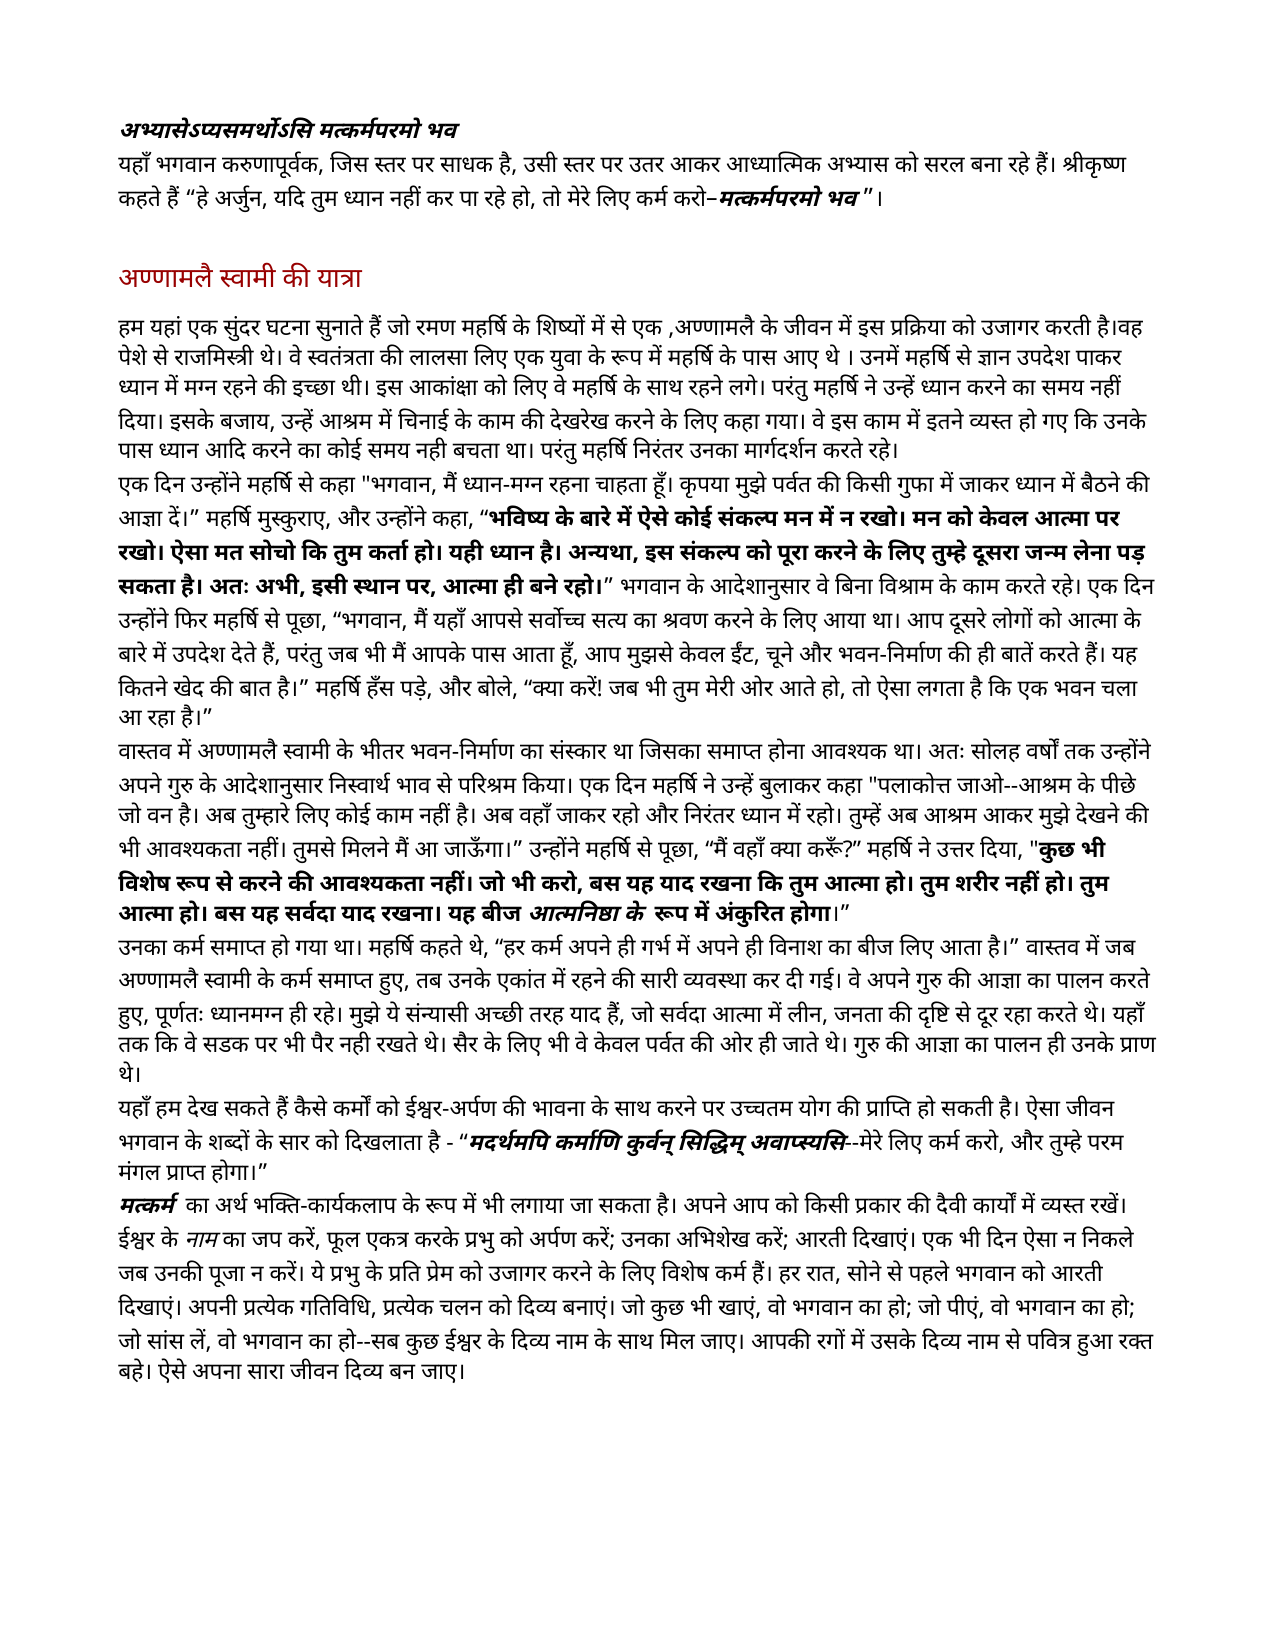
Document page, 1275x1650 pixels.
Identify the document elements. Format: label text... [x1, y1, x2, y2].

text वास्तव में अण्णामलै स्वामी के भीतर भवन-निर्माण का संस्कार था जिसका समाप्त होना आवश्यक था। अतः सोलह वर्षों तक उन्होंने अपने गुरु के आदेशानुसार निस्वार्थ भाव से परिश्रम किया। एक दिन महर्षि ने उन्हें बुलाकर कहा "पलाकोत्त जाओ--आश्रम के पीछे जो वन है। अब तुम्हारे लिए कोई काम नहीं है। अब वहाँ जाकर रहो और निरंतर ध्यान में रहो। तुम्हें अब आश्रम आकर मुझे देखने की भी आवश्यकता नहीं। तुमसे मिलने मैं आ जाऊँगा।” उन्होंने महर्षि से पूछा, “मैं वहाँ क्या करूँ?” महर्षि ने उत्तर दिया, "कुछ भी विशेष रूप से करने की आवश्यकता नहीं। जो भी करो, बस यह याद रखना कि तुम आत्मा हो। तुम शरीर नहीं हो। तुम आत्मा हो। बस यह सर्वदा याद रखना। यह बीज आत्मनिष्ठा के रूप में अंकुरित होगा।” [118, 735, 1157, 930]
text उनका कर्म समाप्त हो गया था। महर्षि कहते थे, “हर कर्म अपने ही गर्भ में अपने ही विनाश का बीज लिए आता है।” वास्तव में जब अण्णामलै स्वामी के कर्म समाप्त हुए, तब उनके एकांत में रहने की सारी व्यवस्था कर दी गई। वे अपने गुरु की आज्ञा का पालन करते हुए, पूर्णतः ध्यानमग्न ही रहे। मुझे ये संन्यासी अच्छी तरह याद हैं, जो सर्वदा आत्मा में लीन, जनता की दृष्टि से दूर रहा करते थे। यहाँ तक कि वे सडक पर भी पैर नही रखते थे। सैर के लिए भी वे केवल पर्वत की ओर ही‌ जाते थे। गुरु की आज्ञा का पालन ही उनके प्राण थे। [118, 930, 1157, 1092]
text यहाँ हम देख सकते हैं कैसे कर्मों को ईश्वर-अर्पण की भावना के साथ करने पर उच्चतम योग की प्राप्ति हो सकती है। ऐसा जीवन भगवान के शब्दों के सार को दिखलाता है - “मदर्थमपि कर्माणि कुर्वन् सिद्धिम् अवाप्स्यसि--मेरे लिए कर्म करो, और तुम्हे परम मंगल प्राप्त होगा।” [118, 1092, 1157, 1189]
subtitle अण्णामलै स्वामी की यात्रा [118, 263, 1157, 298]
text मत्कर्म का अर्थ भक्ति-कार्यकलाप के रूप में भी लगाया जा सकता है। अपने आप को किसी प्रकार की दैवी कार्यों में व्यस्त रखें। ईश्वर के नाम का जप करें, फूल एकत्र करके प्रभु को अर्पण करें; उनका अभिशेख करें; आरती दिखाएं। एक भी दिन ऐसा न निकले जब उनकी पूजा न करें। ये प्रभु के प्रति प्रेम को उजागर करने के लिए विशेष कर्म हैं। हर रात, सोने से पहले भगवान को आरती दिखाएं। अपनी प्रत्येक गतिविधि, प्रत्येक चलन को दिव्य बनाएं। जो कुछ भी खाएं, वो भगवान का‌ हो; जो पीएं, वो भगवान का हो; जो सांस लें, वो भगवान का हो--सब कुछ ईश्वर के दिव्य नाम के साथ मिल जाए। आपकी रगों में उसके दिव्य नाम से पवित्र हुआ रक्त बहे। ऐसे अपना सारा जीवन दिव्य बन जाए। [118, 1189, 1157, 1388]
text यहाँ भगवान करुणापूर्वक, जिस स्तर पर साधक है, उसी स्तर पर उतर आकर आध्यात्मिक अभ्यास को सरल बना रहे हैं। श्रीकृष्ण कहते हैं “हे अर्जुन, यदि तुम ध्यान नहीं कर पा रहे हो, तो मेरे लिए कर्म करो–मत्कर्मपरमो भव ”। [118, 148, 1157, 217]
text एक दिन उन्होंने महर्षि से कहा "भगवान, मैं ध्यान-मग्न रहना चाहता हूँ। कृपया मुझे पर्वत की किसी गुफा में जाकर ध्यान में बैठने की आज्ञा दें।” महर्षि मुस्कुराए, और उन्होंने कहा, “भविष्य के बारे में ऐसे कोई संकल्प मन में न रखो। मन को केवल आत्मा पर रखो। ऐसा मत सोचो कि तुम कर्ता हो। यही ध्यान है। अन्यथा, इस संकल्प को पूरा करने के लिए तुम्हे दूसरा जन्म लेना पड़ सकता है। अतः अभी, इसी स्थान पर, आत्मा ही बने रहो।” भगवान के आदेशानुसार वे बिना विश्राम के काम करते रहे। एक दिन उन्होंने फिर महर्षि से पूछा, “भगवान, मैं यहाँ आपसे सर्वोच्च सत्य का श्रवण करने के लिए आया था। आप दूसरे लोगों को आत्मा के बारे में उपदेश देते हैं, परंतु जब भी मैं आपके पास आता हूँ, आप मुझसे केवल ईंट, चूने और भवन-निर्माण की ही बातें करते हैं। यह कितने खेद की बात है।” महर्षि हँस पड़े, और बोले, “क्या करें! जब भी‌ तुम मेरी ओर आते हो, तो ऐसा लगता है कि एक भवन चला आ रहा है।” [118, 468, 1157, 735]
text हम यहां एक सुंदर घटना सुनाते हैं जो रमण महर्षि के शिष्यों में से एक ,अण्णामलै के जीवन में इस प्रक्रिया को उजागर करती है।वह पेशे से राजमिस्त्री थे। वे स्वतंत्रता की लालसा लिए एक युवा के रूप में महर्षि के पास आए थे । उनमें महर्षि से ज्ञान उपदेश पाकर ध्यान में मग्न रहने की इच्छा थी। इस आकांक्षा को लिए वे महर्षि के साथ रहने लगे। परंतु महर्षि ने उन्हें ध्यान करने का समय नहीं दिया। इसके बजाय, उन्हें आश्रम में चिनाई के काम की देखरेख करने के लिए कहा गया। वे इस काम में इतने व्यस्त हो गए कि उनके पास ध्यान आदि करने का कोई समय नही बचता था। परंतु महर्षि निरंतर उनका मार्गदर्शन करते रहे। [118, 311, 1157, 468]
text अभ्यासेऽप्यसमर्थोऽसि मत्कर्मपरमो भव [118, 118, 1157, 148]
